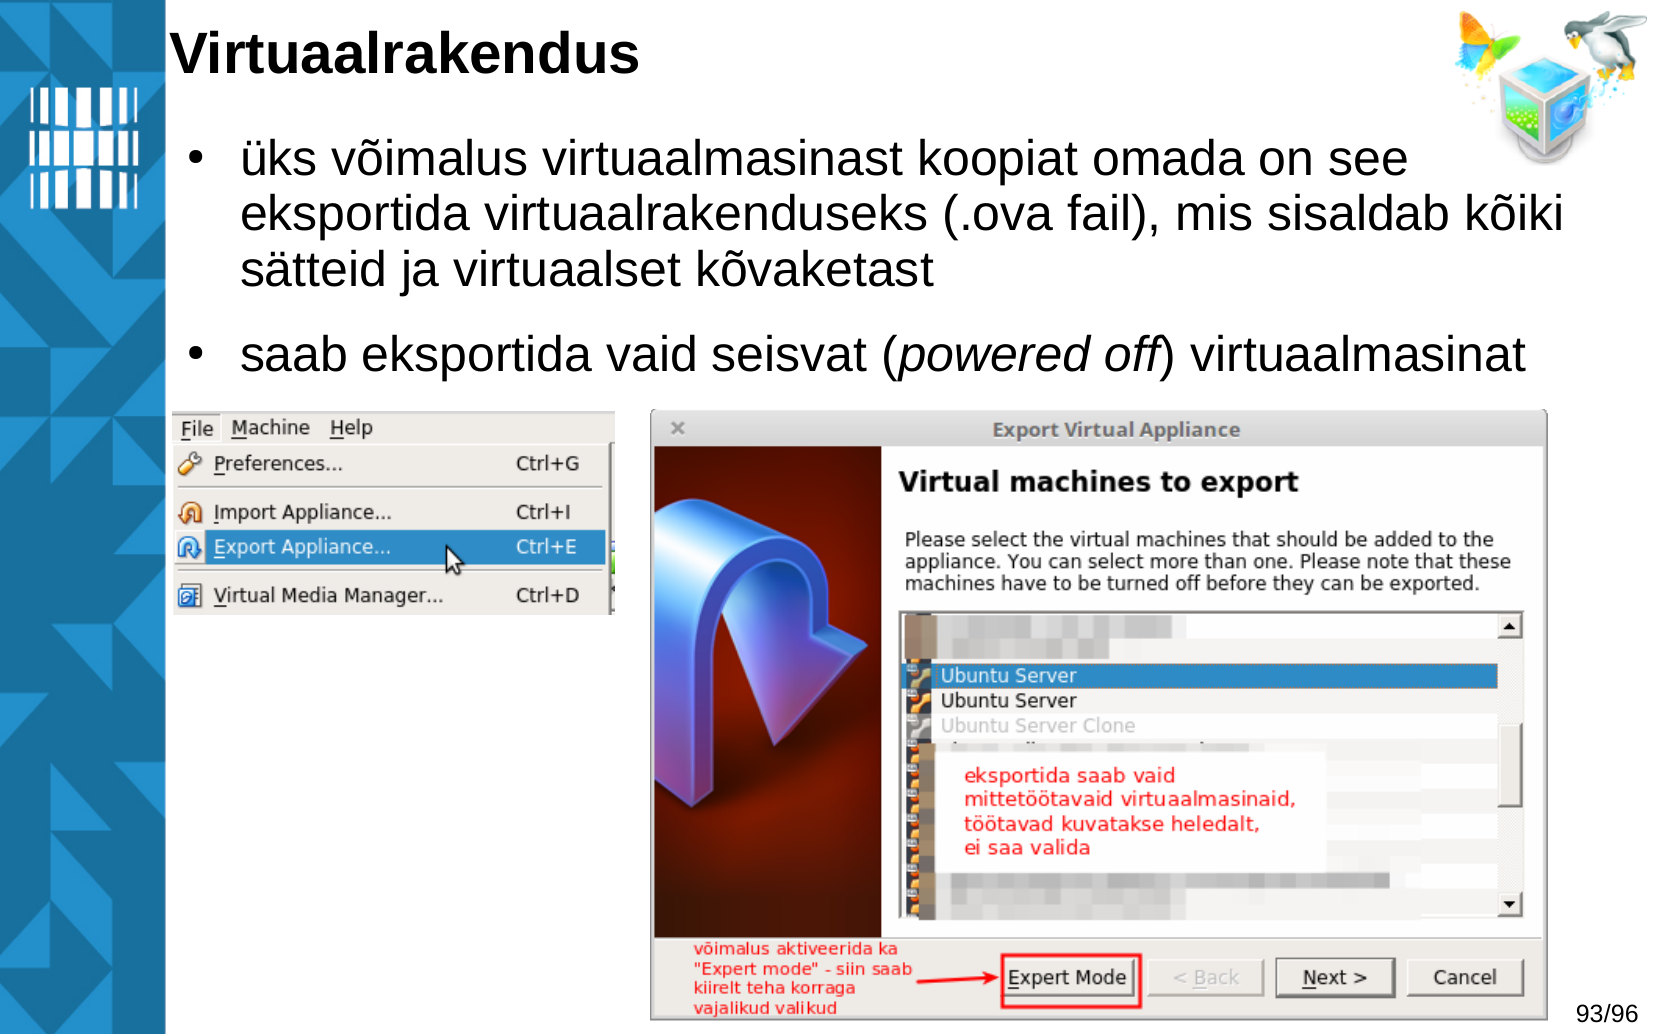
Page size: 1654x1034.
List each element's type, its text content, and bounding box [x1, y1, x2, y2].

title Virtuaalrakendus [169, 11, 1571, 95]
picture [650, 409, 1548, 1022]
list üks võimalus virtuaalmasinast koopiat omada on see eksportida virtuaalrakenduseks (.ova fail), mis sisaldab kõiki sätteid ja virtuaalset kõvaketast saab eksportida vaid seisvat (powered off) virtuaalmasinat [169, 129, 1630, 390]
picture [1452, 7, 1653, 166]
picture [172, 411, 615, 615]
